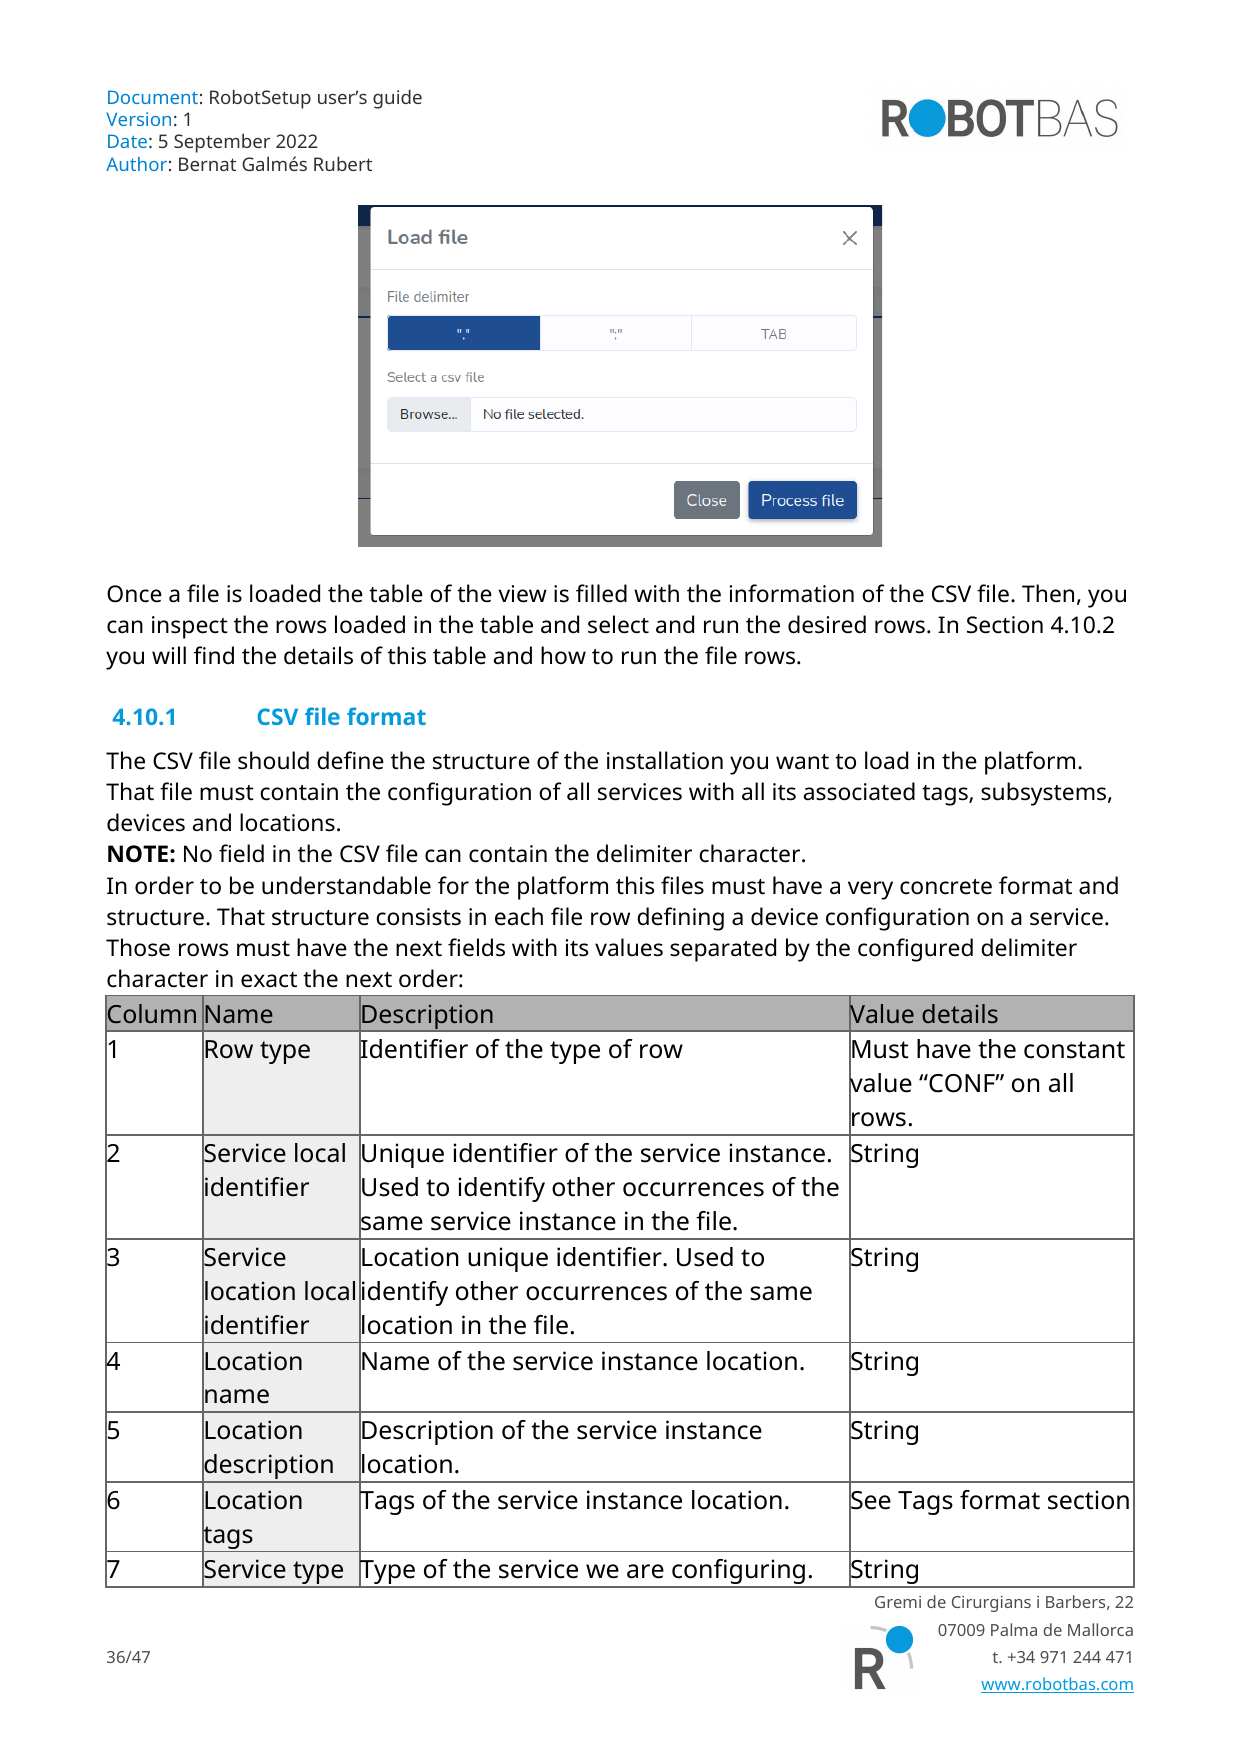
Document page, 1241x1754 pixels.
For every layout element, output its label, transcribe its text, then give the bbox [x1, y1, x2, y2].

table_cell Tags of the service instance location. [361, 1483, 849, 1551]
subtitle CSV file format [106, 701, 1134, 732]
table_cell Name of the service instance location. [361, 1343, 849, 1411]
table_cell Location description [204, 1413, 359, 1481]
table_cell String [851, 1552, 1133, 1586]
text In order to be understandable for the platform this files must have a very concrete format and structure. That structure consists in each file row defining a device configuration on a service. Those rows must have the next fields with its values separated by the configured delimiter character in exact the next order: [106, 870, 1134, 995]
table_cell Description of the service instance location. [361, 1413, 849, 1481]
table_cell 3 [107, 1240, 202, 1342]
table_cell String [851, 1343, 1133, 1411]
table_cell Service local identifier [204, 1136, 359, 1238]
table_header Column [107, 996, 202, 1030]
table_cell 6 [107, 1483, 202, 1551]
text The CSV file should define the structure of the installation you want to load in the platform. That file must contain the configuration of all services with all its associated tags, subsystems, devices and locations. [106, 745, 1134, 838]
table_cell 2 [107, 1136, 202, 1238]
table_cell Service location local identifier [204, 1240, 359, 1342]
table_cell Location unique identifier. Used to identify other occurrences of the same location in the file. [361, 1240, 849, 1342]
table_header Name [204, 996, 359, 1030]
table_cell See Tags format section [851, 1483, 1133, 1551]
text NOTE: No field in the CSV file can contain the delimiter character. [106, 838, 1134, 870]
table_cell Service type [204, 1552, 359, 1586]
table_cell Must have the constant value “CONF” on all rows. [851, 1032, 1133, 1134]
picture [869, 86, 1125, 153]
table_cell 7 [107, 1552, 202, 1586]
table_cell Unique identifier of the service instance. Used to identify other occurrences of the same service instance in the file. [361, 1136, 849, 1238]
table_cell 1 [107, 1032, 202, 1134]
table_cell String [851, 1413, 1133, 1481]
table_cell 5 [107, 1413, 202, 1481]
table_cell 4 [107, 1343, 202, 1411]
picture [358, 205, 883, 547]
table_cell Type of the service we are configuring. [361, 1552, 849, 1586]
table_cell Location tags [204, 1483, 359, 1551]
table_cell Identifier of the type of row [361, 1032, 849, 1134]
table_header Value details [851, 996, 1133, 1030]
table_cell Row type [204, 1032, 359, 1134]
table_cell String [851, 1240, 1133, 1342]
text Once a file is loaded the table of the view is filled with the information of the CSV file. Then, you can inspect the rows loaded in the table and select and run the desired rows. In Section 4.10.2 you will find the details of this table and how to run the file rows. [106, 578, 1134, 672]
picture [844, 1623, 923, 1692]
table_cell String [851, 1136, 1133, 1238]
table_cell Location name [204, 1343, 359, 1411]
table_header Description [361, 996, 849, 1030]
